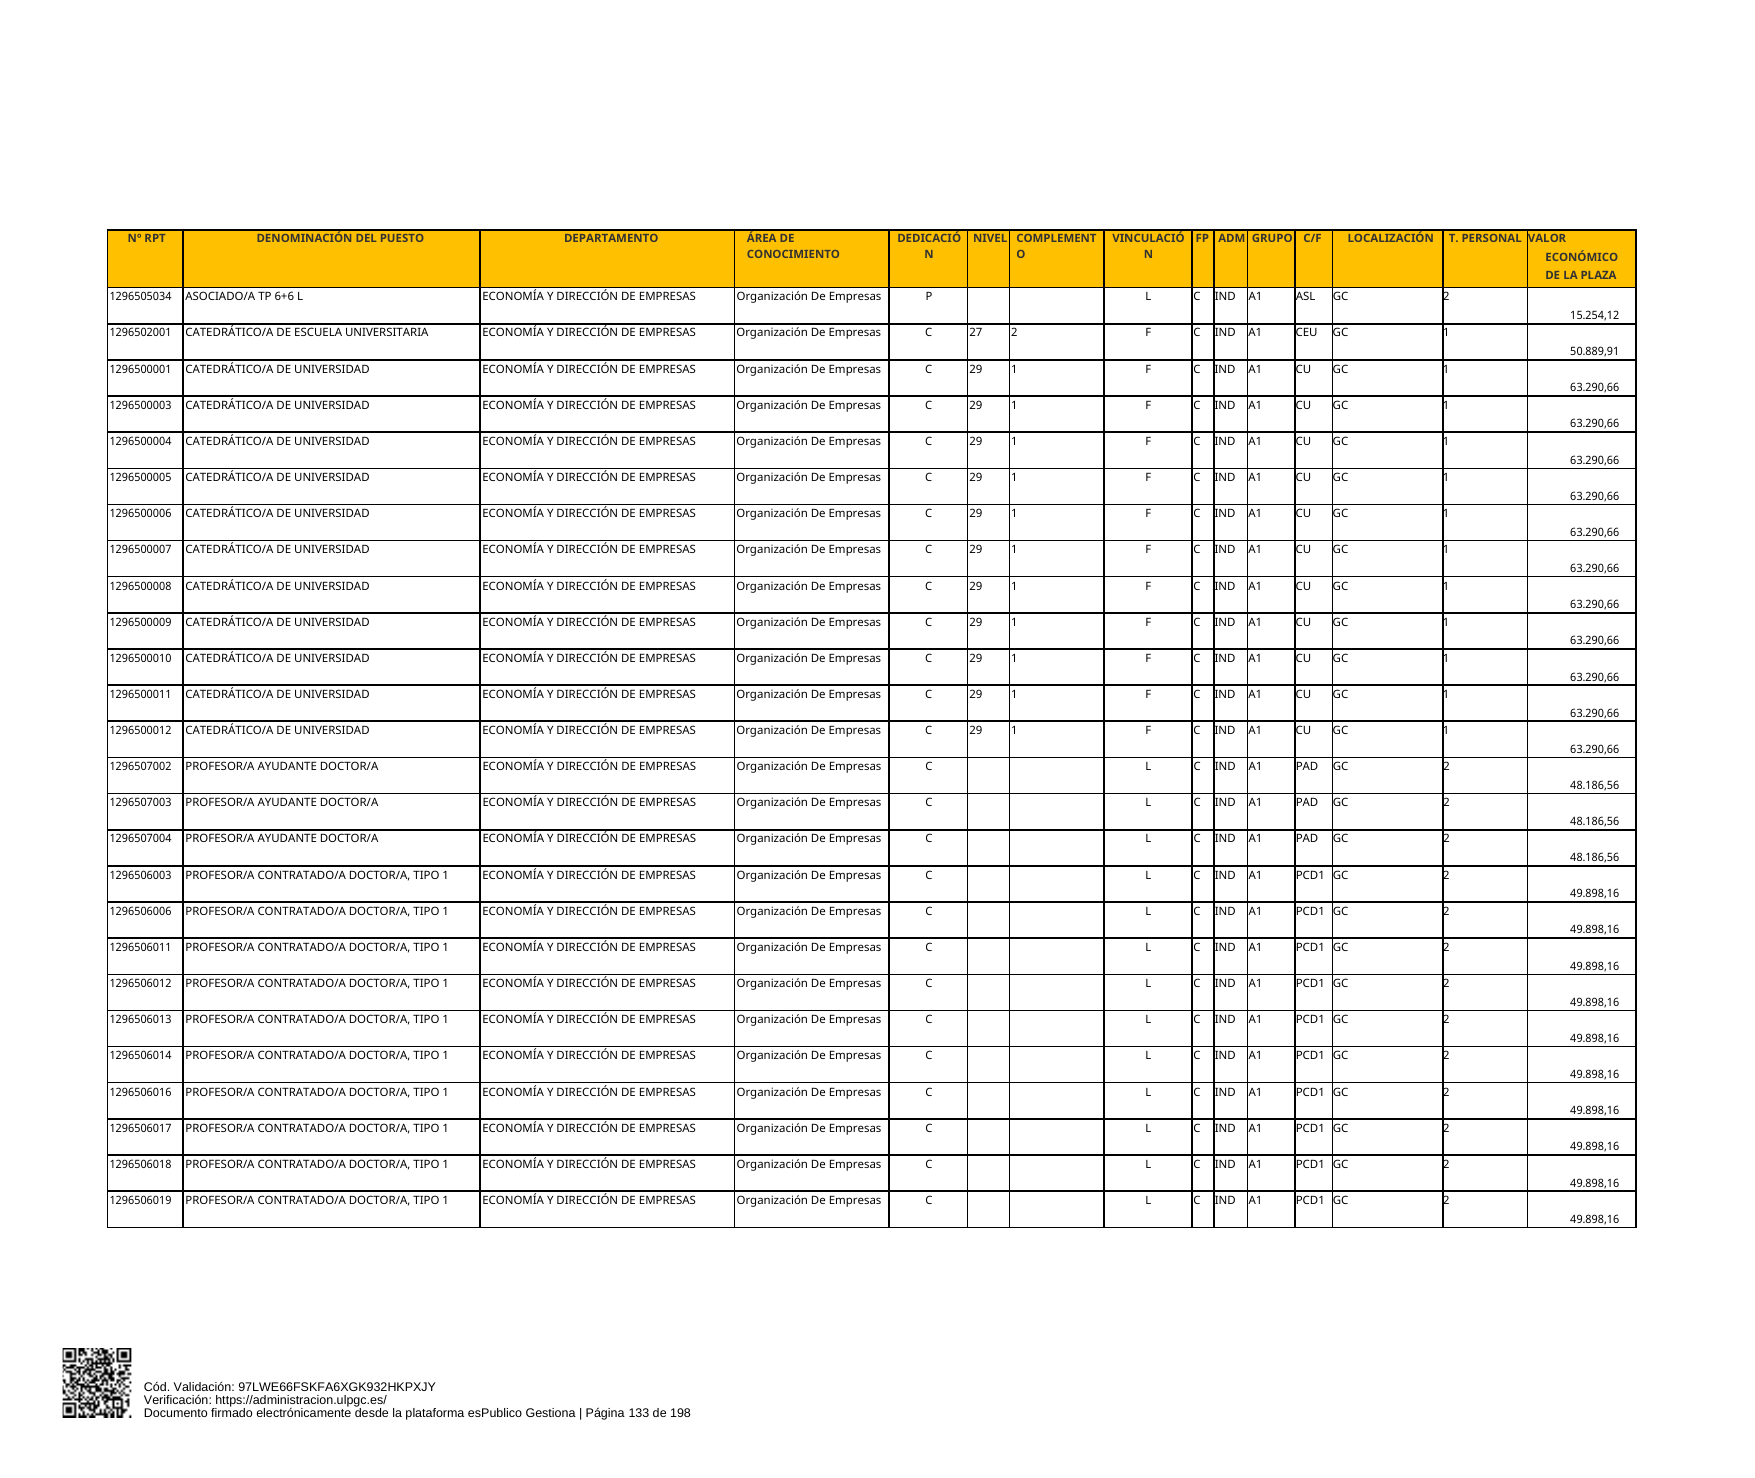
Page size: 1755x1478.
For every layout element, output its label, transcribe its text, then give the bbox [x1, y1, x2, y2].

table_cell L [1105, 1047, 1191, 1082]
table_cell IND [1215, 397, 1247, 431]
table_cell 49.898,16 [1528, 1120, 1635, 1154]
table_cell 1 [1444, 650, 1527, 684]
table_cell F [1105, 469, 1191, 503]
table_cell C [890, 650, 967, 684]
table_cell 2 [1444, 1011, 1527, 1046]
table_cell IND [1215, 650, 1247, 684]
table_cell 2 [1444, 975, 1527, 1009]
table_cell Organización De Empresas [735, 505, 888, 540]
table_cell 1296506016 [108, 1083, 182, 1118]
table_cell 63.290,66 [1528, 722, 1635, 757]
table_cell C [890, 469, 967, 503]
table_cell 63.290,66 [1528, 397, 1635, 431]
table_cell A1 [1248, 541, 1294, 576]
table_cell A1 [1248, 975, 1294, 1009]
table_cell 63.290,66 [1528, 433, 1635, 467]
table_cell ECONOMÍA Y DIRECCIÓN DE EMPRESAS [481, 722, 734, 757]
table_cell GC [1333, 541, 1442, 576]
table_cell A1 [1248, 505, 1294, 540]
table_cell ECONOMÍA Y DIRECCIÓN DE EMPRESAS [481, 939, 734, 973]
table_cell 1 [1010, 686, 1103, 720]
table_cell IND [1215, 1192, 1247, 1226]
table_cell 1 [1444, 505, 1527, 540]
table_cell Organización De Empresas [735, 903, 888, 937]
table_cell L [1105, 794, 1191, 829]
table_cell [968, 1156, 1009, 1190]
table_cell Organización De Empresas [735, 1011, 888, 1046]
table_cell [968, 758, 1009, 793]
table_cell IND [1215, 1011, 1247, 1046]
table_cell ECONOMÍA Y DIRECCIÓN DE EMPRESAS [481, 1120, 734, 1154]
table_cell 1 [1010, 361, 1103, 395]
table_cell F [1105, 614, 1191, 648]
table_cell 1 [1444, 722, 1527, 757]
table_cell IND [1215, 686, 1247, 720]
table_cell PCD1 [1296, 1120, 1332, 1154]
table_cell 2 [1444, 903, 1527, 937]
table_cell L [1105, 975, 1191, 1009]
table_cell C [890, 939, 967, 973]
table_cell F [1105, 505, 1191, 540]
table_cell L [1105, 1120, 1191, 1154]
table_cell PROFESOR/A AYUDANTE DOCTOR/A [184, 758, 479, 793]
table_cell 29 [968, 469, 1009, 503]
table_cell ECONOMÍA Y DIRECCIÓN DE EMPRESAS [481, 541, 734, 576]
table_cell 1296505034 [108, 288, 182, 323]
table_cell F [1105, 397, 1191, 431]
table_cell L [1105, 1083, 1191, 1118]
table_cell A1 [1248, 469, 1294, 503]
table_cell Organización De Empresas [735, 1083, 888, 1118]
table_cell C [890, 1047, 967, 1082]
table_cell ECONOMÍA Y DIRECCIÓN DE EMPRESAS [481, 397, 734, 431]
table_cell 2 [1444, 288, 1527, 323]
table_cell 29 [968, 614, 1009, 648]
table_cell C [1193, 1120, 1213, 1154]
table_cell GC [1333, 505, 1442, 540]
table_cell 2 [1010, 325, 1103, 359]
table_cell C [1193, 867, 1213, 901]
table_cell 63.290,66 [1528, 505, 1635, 540]
table_cell C [890, 325, 967, 359]
table_cell C [890, 1156, 967, 1190]
table_cell 2 [1444, 758, 1527, 793]
table_header T. PERSONAL [1444, 231, 1527, 287]
table_cell ECONOMÍA Y DIRECCIÓN DE EMPRESAS [481, 614, 734, 648]
table_cell [1010, 1083, 1103, 1118]
table_cell PCD1 [1296, 1011, 1332, 1046]
table_cell 63.290,66 [1528, 650, 1635, 684]
table_cell Organización De Empresas [735, 722, 888, 757]
table_cell PCD1 [1296, 975, 1332, 1009]
table_cell [1010, 831, 1103, 865]
table_cell CU [1296, 361, 1332, 395]
table_cell GC [1333, 758, 1442, 793]
table_cell Organización De Empresas [735, 614, 888, 648]
table_cell Organización De Empresas [735, 794, 888, 829]
table_cell ECONOMÍA Y DIRECCIÓN DE EMPRESAS [481, 758, 734, 793]
table_cell IND [1215, 1047, 1247, 1082]
table_cell [968, 1047, 1009, 1082]
table_cell GC [1333, 1156, 1442, 1190]
table_cell PCD1 [1296, 1083, 1332, 1118]
table_cell IND [1215, 939, 1247, 973]
table_cell 1 [1444, 686, 1527, 720]
table_cell C [1193, 975, 1213, 1009]
table_cell A1 [1248, 361, 1294, 395]
table_cell A1 [1248, 722, 1294, 757]
table_cell A1 [1248, 794, 1294, 829]
table_cell IND [1215, 361, 1247, 395]
table_cell 1 [1010, 722, 1103, 757]
table_cell 1 [1010, 541, 1103, 576]
table_cell CU [1296, 722, 1332, 757]
table_cell F [1105, 650, 1191, 684]
table_cell GC [1333, 1047, 1442, 1082]
table_cell GC [1333, 1192, 1442, 1226]
table_cell 1 [1444, 614, 1527, 648]
table_cell 1 [1444, 325, 1527, 359]
table_cell GC [1333, 686, 1442, 720]
table_header GRUPO [1248, 231, 1294, 287]
table_cell C [1193, 505, 1213, 540]
table_cell CU [1296, 614, 1332, 648]
table_cell IND [1215, 903, 1247, 937]
table_cell C [1193, 794, 1213, 829]
table_cell A1 [1248, 903, 1294, 937]
table_cell A1 [1248, 1011, 1294, 1046]
table_cell C [1193, 650, 1213, 684]
table_cell 2 [1444, 1047, 1527, 1082]
table_cell L [1105, 939, 1191, 973]
table_cell 1 [1010, 614, 1103, 648]
table_cell IND [1215, 541, 1247, 576]
table_cell [968, 1192, 1009, 1226]
table_cell 1296507002 [108, 758, 182, 793]
table_cell 1 [1444, 361, 1527, 395]
table_cell 2 [1444, 867, 1527, 901]
table_cell PROFESOR/A CONTRATADO/A DOCTOR/A, TIPO 1 [184, 903, 479, 937]
table_cell C [1193, 1047, 1213, 1082]
table_cell ECONOMÍA Y DIRECCIÓN DE EMPRESAS [481, 1156, 734, 1190]
table_cell A1 [1248, 1047, 1294, 1082]
table_cell 1296500004 [108, 433, 182, 467]
table_cell GC [1333, 288, 1442, 323]
table_cell ECONOMÍA Y DIRECCIÓN DE EMPRESAS [481, 686, 734, 720]
table_cell L [1105, 758, 1191, 793]
table_cell [968, 1083, 1009, 1118]
table_cell ASL [1296, 288, 1332, 323]
table_cell C [1193, 469, 1213, 503]
table_cell IND [1215, 505, 1247, 540]
table_cell Organización De Empresas [735, 541, 888, 576]
table_cell GC [1333, 577, 1442, 612]
table_cell PAD [1296, 758, 1332, 793]
table_cell ASOCIADO/A TP 6+6 L [184, 288, 479, 323]
table_cell 1 [1444, 433, 1527, 467]
table_cell 49.898,16 [1528, 867, 1635, 901]
table_cell [968, 975, 1009, 1009]
table_cell PROFESOR/A CONTRATADO/A DOCTOR/A, TIPO 1 [184, 1120, 479, 1154]
table_cell 27 [968, 325, 1009, 359]
table_header C/F [1296, 231, 1332, 287]
table_cell 49.898,16 [1528, 1192, 1635, 1226]
table_cell A1 [1248, 686, 1294, 720]
table_cell F [1105, 577, 1191, 612]
table_cell C [1193, 397, 1213, 431]
table_cell 1296507003 [108, 794, 182, 829]
table_cell C [890, 361, 967, 395]
table_cell ECONOMÍA Y DIRECCIÓN DE EMPRESAS [481, 1011, 734, 1046]
table_cell L [1105, 288, 1191, 323]
table_cell 1296500007 [108, 541, 182, 576]
table_cell PROFESOR/A CONTRATADO/A DOCTOR/A, TIPO 1 [184, 1011, 479, 1046]
table_cell GC [1333, 1011, 1442, 1046]
table_cell GC [1333, 831, 1442, 865]
table_cell [968, 794, 1009, 829]
table_cell CATEDRÁTICO/A DE UNIVERSIDAD [184, 505, 479, 540]
table_cell PCD1 [1296, 939, 1332, 973]
table_cell F [1105, 361, 1191, 395]
table_cell A1 [1248, 1156, 1294, 1190]
table_cell 1 [1444, 469, 1527, 503]
table_cell Organización De Empresas [735, 1192, 888, 1226]
table_cell A1 [1248, 650, 1294, 684]
table_cell C [890, 433, 967, 467]
table_cell 29 [968, 577, 1009, 612]
table_cell A1 [1248, 614, 1294, 648]
table_cell PCD1 [1296, 867, 1332, 901]
table_cell C [890, 541, 967, 576]
table_cell 2 [1444, 1192, 1527, 1226]
table_cell ECONOMÍA Y DIRECCIÓN DE EMPRESAS [481, 505, 734, 540]
table_cell 1 [1444, 541, 1527, 576]
table_cell PCD1 [1296, 903, 1332, 937]
table_cell 63.290,66 [1528, 577, 1635, 612]
table_cell 29 [968, 541, 1009, 576]
table_cell PROFESOR/A CONTRATADO/A DOCTOR/A, TIPO 1 [184, 975, 479, 1009]
table_cell 48.186,56 [1528, 794, 1635, 829]
table_header NIVEL [968, 231, 1009, 287]
table_cell C [1193, 433, 1213, 467]
table_cell 1296506017 [108, 1120, 182, 1154]
table_cell L [1105, 1192, 1191, 1226]
table_cell C [890, 397, 967, 431]
table_cell 1296500001 [108, 361, 182, 395]
table_cell 29 [968, 397, 1009, 431]
table_cell 1296500005 [108, 469, 182, 503]
table_cell ECONOMÍA Y DIRECCIÓN DE EMPRESAS [481, 577, 734, 612]
table_cell [968, 1011, 1009, 1046]
table_cell ECONOMÍA Y DIRECCIÓN DE EMPRESAS [481, 867, 734, 901]
table_cell GC [1333, 975, 1442, 1009]
table_cell Organización De Empresas [735, 433, 888, 467]
table_cell 29 [968, 505, 1009, 540]
table_cell 2 [1444, 939, 1527, 973]
table_cell IND [1215, 975, 1247, 1009]
table_cell IND [1215, 1120, 1247, 1154]
table_cell Organización De Empresas [735, 939, 888, 973]
table_cell 1 [1010, 397, 1103, 431]
table_cell IND [1215, 794, 1247, 829]
table_cell 2 [1444, 1156, 1527, 1190]
table_cell 15.254,12 [1528, 288, 1635, 323]
table_cell GC [1333, 325, 1442, 359]
table_cell C [890, 614, 967, 648]
table_cell P [890, 288, 967, 323]
table_cell ECONOMÍA Y DIRECCIÓN DE EMPRESAS [481, 1083, 734, 1118]
table_header VINCULACIÓN [1105, 231, 1191, 287]
table_cell CATEDRÁTICO/A DE UNIVERSIDAD [184, 541, 479, 576]
table_cell [1010, 1120, 1103, 1154]
table_cell ECONOMÍA Y DIRECCIÓN DE EMPRESAS [481, 433, 734, 467]
table_cell 2 [1444, 1083, 1527, 1118]
table_cell PAD [1296, 794, 1332, 829]
table_cell 1 [1010, 577, 1103, 612]
table_cell PROFESOR/A CONTRATADO/A DOCTOR/A, TIPO 1 [184, 1083, 479, 1118]
table_cell 29 [968, 433, 1009, 467]
table_cell IND [1215, 288, 1247, 323]
table_cell A1 [1248, 1083, 1294, 1118]
table_cell PROFESOR/A CONTRATADO/A DOCTOR/A, TIPO 1 [184, 1047, 479, 1082]
table_cell C [1193, 361, 1213, 395]
table_cell 29 [968, 686, 1009, 720]
table_cell C [1193, 939, 1213, 973]
table_cell 49.898,16 [1528, 975, 1635, 1009]
table_cell CU [1296, 469, 1332, 503]
table_cell PROFESOR/A CONTRATADO/A DOCTOR/A, TIPO 1 [184, 1192, 479, 1226]
table_cell A1 [1248, 1120, 1294, 1154]
table_cell CATEDRÁTICO/A DE UNIVERSIDAD [184, 433, 479, 467]
table_cell 1296506013 [108, 1011, 182, 1046]
table_cell Organización De Empresas [735, 831, 888, 865]
table_cell C [890, 831, 967, 865]
table_cell GC [1333, 397, 1442, 431]
table_cell PROFESOR/A AYUDANTE DOCTOR/A [184, 831, 479, 865]
table_cell Organización De Empresas [735, 1120, 888, 1154]
table_cell Organización De Empresas [735, 1047, 888, 1082]
table_cell IND [1215, 433, 1247, 467]
table_cell 1 [1010, 469, 1103, 503]
table_cell [1010, 1192, 1103, 1226]
table_cell CEU [1296, 325, 1332, 359]
table_cell Organización De Empresas [735, 361, 888, 395]
table_cell 2 [1444, 794, 1527, 829]
table_cell GC [1333, 867, 1442, 901]
table_cell [968, 1120, 1009, 1154]
table_cell C [1193, 686, 1213, 720]
table_cell GC [1333, 650, 1442, 684]
table_cell C [890, 1083, 967, 1118]
table_cell [1010, 288, 1103, 323]
table_cell Organización De Empresas [735, 469, 888, 503]
table_cell C [1193, 614, 1213, 648]
table_cell 1296506019 [108, 1192, 182, 1226]
table_cell IND [1215, 831, 1247, 865]
table_cell 29 [968, 361, 1009, 395]
table_cell L [1105, 867, 1191, 901]
table_cell 29 [968, 650, 1009, 684]
table_cell CATEDRÁTICO/A DE UNIVERSIDAD [184, 397, 479, 431]
table_cell 63.290,66 [1528, 686, 1635, 720]
table_cell IND [1215, 469, 1247, 503]
table_cell GC [1333, 722, 1442, 757]
table_cell 1296506011 [108, 939, 182, 973]
table_cell 1 [1010, 433, 1103, 467]
table_cell IND [1215, 577, 1247, 612]
table_cell [1010, 975, 1103, 1009]
table_cell [968, 867, 1009, 901]
table_cell GC [1333, 361, 1442, 395]
table_cell C [1193, 831, 1213, 865]
table_header ÁREA DE CONOCIMIENTO [735, 231, 888, 287]
table_cell CU [1296, 577, 1332, 612]
table_cell [968, 288, 1009, 323]
table_header VALOR ECONÓMICO DE LA PLAZA [1528, 231, 1635, 287]
table_cell A1 [1248, 397, 1294, 431]
table_cell Organización De Empresas [735, 1156, 888, 1190]
table_cell 1296500006 [108, 505, 182, 540]
table_cell F [1105, 686, 1191, 720]
table_cell CATEDRÁTICO/A DE ESCUELA UNIVERSITARIA [184, 325, 479, 359]
table_cell 1296500008 [108, 577, 182, 612]
table_cell 1 [1010, 650, 1103, 684]
table_cell CATEDRÁTICO/A DE UNIVERSIDAD [184, 469, 479, 503]
table_header LOCALIZACIÓN [1333, 231, 1442, 287]
table_cell PCD1 [1296, 1047, 1332, 1082]
table_cell CU [1296, 686, 1332, 720]
table_cell CU [1296, 505, 1332, 540]
table_cell C [1193, 577, 1213, 612]
table_cell GC [1333, 433, 1442, 467]
table_cell A1 [1248, 577, 1294, 612]
table_cell Organización De Empresas [735, 397, 888, 431]
table_cell L [1105, 1156, 1191, 1190]
table_cell C [890, 975, 967, 1009]
table_cell CATEDRÁTICO/A DE UNIVERSIDAD [184, 361, 479, 395]
table_cell ECONOMÍA Y DIRECCIÓN DE EMPRESAS [481, 361, 734, 395]
table_cell GC [1333, 1120, 1442, 1154]
table_cell 1296500003 [108, 397, 182, 431]
table_cell 49.898,16 [1528, 939, 1635, 973]
table_cell F [1105, 433, 1191, 467]
table_header COMPLEMENTO [1010, 231, 1103, 287]
table_cell A1 [1248, 831, 1294, 865]
table_cell C [1193, 1156, 1213, 1190]
table_cell IND [1215, 758, 1247, 793]
table_cell ECONOMÍA Y DIRECCIÓN DE EMPRESAS [481, 325, 734, 359]
table_cell A1 [1248, 758, 1294, 793]
table_cell 49.898,16 [1528, 1047, 1635, 1082]
table_cell IND [1215, 722, 1247, 757]
table_cell C [890, 505, 967, 540]
table_cell CU [1296, 541, 1332, 576]
table_cell CU [1296, 397, 1332, 431]
table_cell 1296502001 [108, 325, 182, 359]
table_cell GC [1333, 903, 1442, 937]
table_cell A1 [1248, 433, 1294, 467]
table_cell 1296506014 [108, 1047, 182, 1082]
table_header FP [1193, 231, 1213, 287]
table_cell C [890, 758, 967, 793]
table_cell 48.186,56 [1528, 831, 1635, 865]
table_cell L [1105, 831, 1191, 865]
table_header DENOMINACIÓN DEL PUESTO [184, 231, 479, 287]
table_cell IND [1215, 1083, 1247, 1118]
table_cell [1010, 903, 1103, 937]
table_cell Organización De Empresas [735, 975, 888, 1009]
table_cell 63.290,66 [1528, 541, 1635, 576]
table_cell [968, 939, 1009, 973]
table_cell 1296500010 [108, 650, 182, 684]
table_cell 49.898,16 [1528, 1156, 1635, 1190]
table_cell [1010, 1047, 1103, 1082]
table_cell IND [1215, 1156, 1247, 1190]
table_cell PCD1 [1296, 1192, 1332, 1226]
table_header DEDICACIÓN [890, 231, 967, 287]
table_cell [968, 903, 1009, 937]
table_cell 63.290,66 [1528, 361, 1635, 395]
table_cell ECONOMÍA Y DIRECCIÓN DE EMPRESAS [481, 1047, 734, 1082]
table_cell C [1193, 903, 1213, 937]
table_cell PAD [1296, 831, 1332, 865]
table_cell CATEDRÁTICO/A DE UNIVERSIDAD [184, 650, 479, 684]
table_cell L [1105, 903, 1191, 937]
table_cell CATEDRÁTICO/A DE UNIVERSIDAD [184, 614, 479, 648]
table_cell PROFESOR/A CONTRATADO/A DOCTOR/A, TIPO 1 [184, 1156, 479, 1190]
table_cell C [1193, 325, 1213, 359]
table_cell 2 [1444, 831, 1527, 865]
table_cell F [1105, 325, 1191, 359]
table_cell C [890, 867, 967, 901]
table_cell [1010, 939, 1103, 973]
table_cell 1296506006 [108, 903, 182, 937]
table_cell C [890, 1120, 967, 1154]
table_cell [1010, 1011, 1103, 1046]
table_cell 1296506003 [108, 867, 182, 901]
table_cell GC [1333, 614, 1442, 648]
table_cell [1010, 758, 1103, 793]
table_cell F [1105, 722, 1191, 757]
table_cell [1010, 1156, 1103, 1190]
table_cell C [1193, 541, 1213, 576]
table_cell CU [1296, 650, 1332, 684]
table_cell PROFESOR/A CONTRATADO/A DOCTOR/A, TIPO 1 [184, 939, 479, 973]
table_cell CATEDRÁTICO/A DE UNIVERSIDAD [184, 577, 479, 612]
table_cell Organización De Empresas [735, 577, 888, 612]
table_cell 49.898,16 [1528, 1011, 1635, 1046]
table_cell IND [1215, 325, 1247, 359]
table_cell C [1193, 1192, 1213, 1226]
table_cell ECONOMÍA Y DIRECCIÓN DE EMPRESAS [481, 650, 734, 684]
table_cell CU [1296, 433, 1332, 467]
table_cell 49.898,16 [1528, 1083, 1635, 1118]
table_cell C [1193, 1083, 1213, 1118]
table_cell CATEDRÁTICO/A DE UNIVERSIDAD [184, 686, 479, 720]
table_cell PCD1 [1296, 1156, 1332, 1190]
table_cell C [890, 794, 967, 829]
table_cell 2 [1444, 1120, 1527, 1154]
table_cell GC [1333, 1083, 1442, 1118]
table_cell 1296500011 [108, 686, 182, 720]
table_cell 48.186,56 [1528, 758, 1635, 793]
table_cell 63.290,66 [1528, 469, 1635, 503]
table_cell 1296506018 [108, 1156, 182, 1190]
table_cell Organización De Empresas [735, 758, 888, 793]
table_cell Organización De Empresas [735, 686, 888, 720]
table_cell GC [1333, 794, 1442, 829]
table_cell [1010, 867, 1103, 901]
table_cell ECONOMÍA Y DIRECCIÓN DE EMPRESAS [481, 831, 734, 865]
table_cell ECONOMÍA Y DIRECCIÓN DE EMPRESAS [481, 288, 734, 323]
table_cell [1010, 794, 1103, 829]
table_cell A1 [1248, 939, 1294, 973]
table_cell 29 [968, 722, 1009, 757]
table_cell 50.889,91 [1528, 325, 1635, 359]
table_cell GC [1333, 939, 1442, 973]
table_cell A1 [1248, 288, 1294, 323]
table_cell C [890, 577, 967, 612]
table_cell IND [1215, 614, 1247, 648]
table_cell C [1193, 288, 1213, 323]
table_cell C [890, 1011, 967, 1046]
table_cell F [1105, 541, 1191, 576]
table_cell CATEDRÁTICO/A DE UNIVERSIDAD [184, 722, 479, 757]
table_cell PROFESOR/A CONTRATADO/A DOCTOR/A, TIPO 1 [184, 867, 479, 901]
table_cell C [890, 722, 967, 757]
table_cell ECONOMÍA Y DIRECCIÓN DE EMPRESAS [481, 1192, 734, 1226]
table_cell C [890, 1192, 967, 1226]
table_cell 1 [1010, 505, 1103, 540]
table_cell C [890, 686, 967, 720]
table_cell ECONOMÍA Y DIRECCIÓN DE EMPRESAS [481, 469, 734, 503]
table_cell 1296506012 [108, 975, 182, 1009]
table_cell A1 [1248, 1192, 1294, 1226]
table_cell ECONOMÍA Y DIRECCIÓN DE EMPRESAS [481, 975, 734, 1009]
table_header DEPARTAMENTO [481, 231, 734, 287]
table_cell IND [1215, 867, 1247, 901]
table_cell 1296507004 [108, 831, 182, 865]
table_cell C [890, 903, 967, 937]
table_cell C [1193, 758, 1213, 793]
table_cell ECONOMÍA Y DIRECCIÓN DE EMPRESAS [481, 903, 734, 937]
table_cell C [1193, 1011, 1213, 1046]
table_cell L [1105, 1011, 1191, 1046]
table_header ADM [1215, 231, 1247, 287]
table_cell 1296500009 [108, 614, 182, 648]
table_cell C [1193, 722, 1213, 757]
table_cell Organización De Empresas [735, 867, 888, 901]
table_cell 49.898,16 [1528, 903, 1635, 937]
table_cell 63.290,66 [1528, 614, 1635, 648]
table_cell 1 [1444, 397, 1527, 431]
table_cell 1296500012 [108, 722, 182, 757]
table_header Nº RPT [108, 231, 182, 287]
table_cell Organización De Empresas [735, 288, 888, 323]
table_cell GC [1333, 469, 1442, 503]
table_cell A1 [1248, 867, 1294, 901]
table_cell Organización De Empresas [735, 650, 888, 684]
table_cell PROFESOR/A AYUDANTE DOCTOR/A [184, 794, 479, 829]
table_cell 1 [1444, 577, 1527, 612]
table_cell A1 [1248, 325, 1294, 359]
table_cell ECONOMÍA Y DIRECCIÓN DE EMPRESAS [481, 794, 734, 829]
table_cell [968, 831, 1009, 865]
table_cell Organización De Empresas [735, 325, 888, 359]
